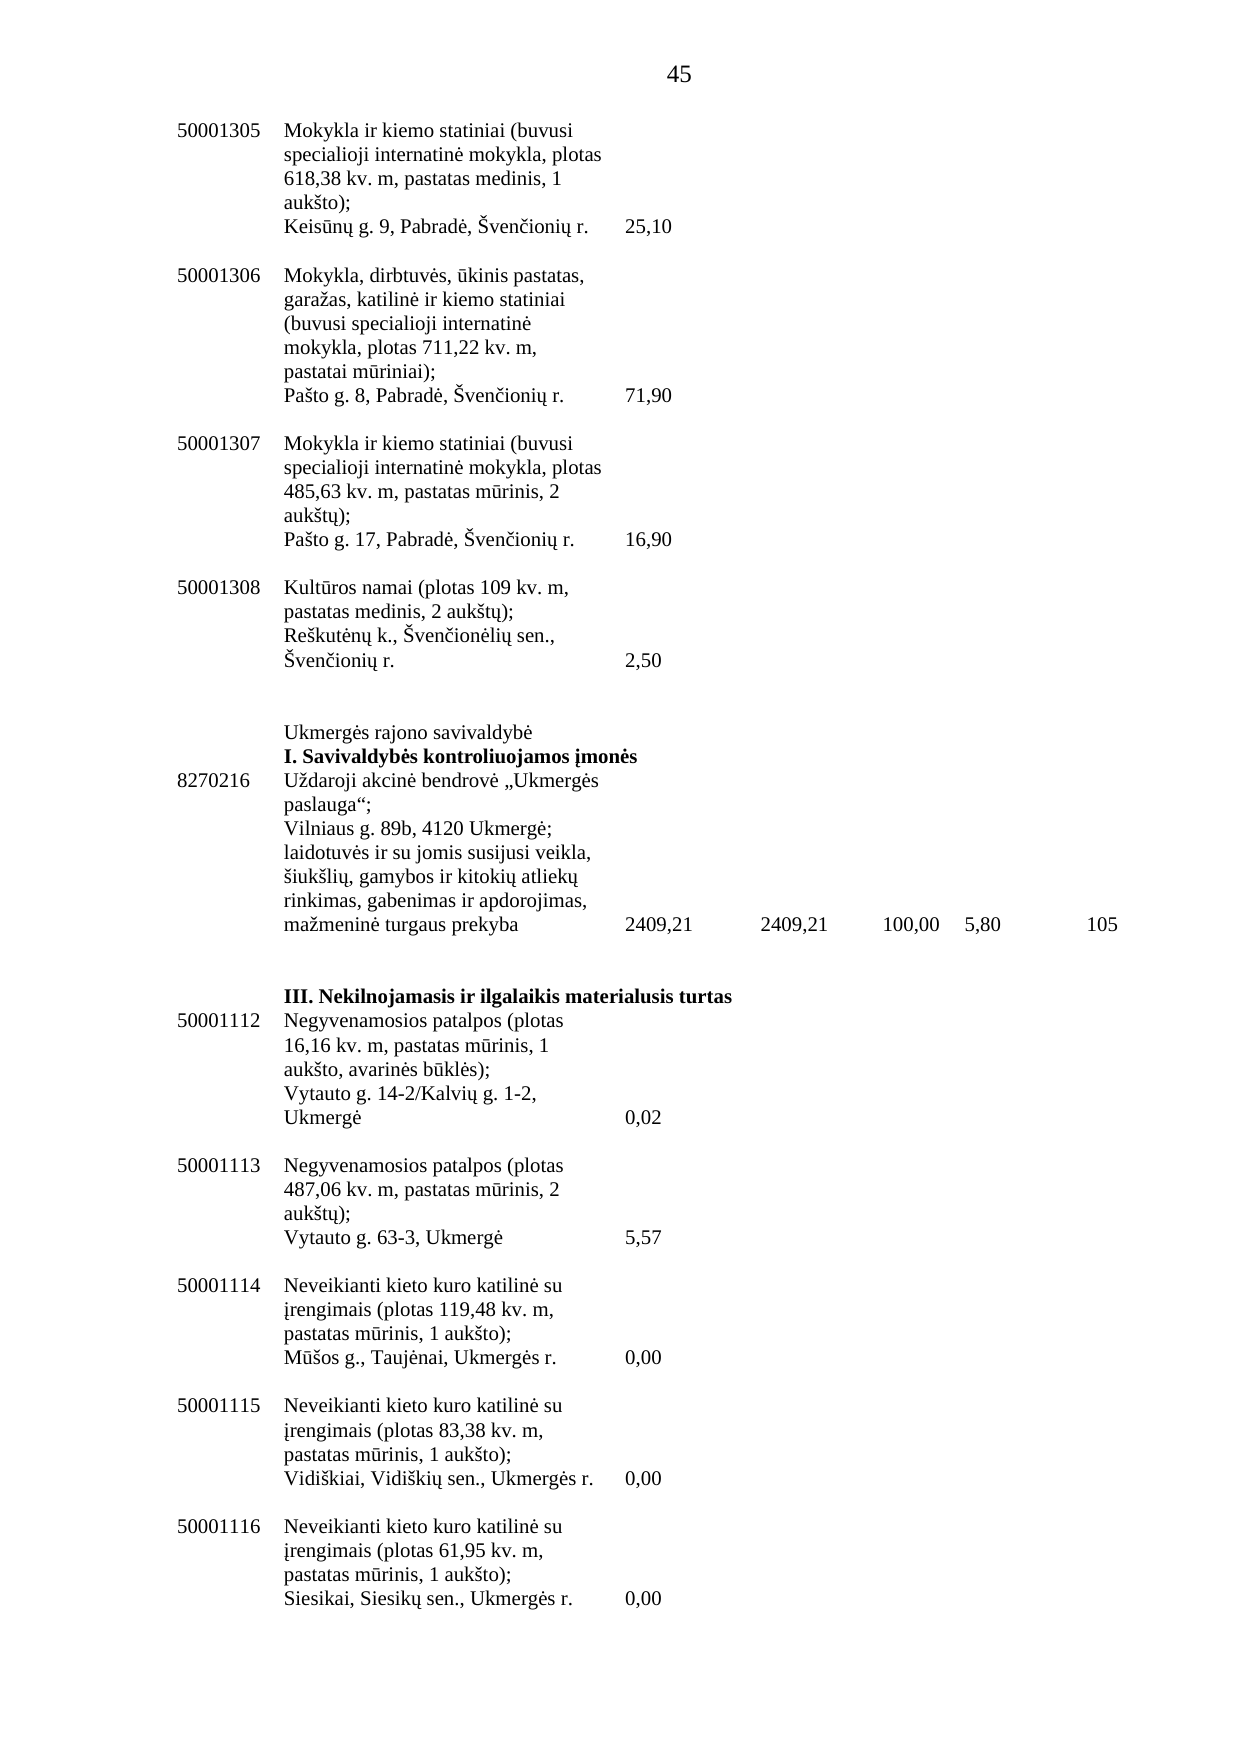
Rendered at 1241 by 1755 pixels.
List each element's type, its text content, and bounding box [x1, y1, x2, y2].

table_cell 50001113 [160, 1153, 272, 1249]
table_cell [1075, 1394, 1164, 1490]
table_cell [953, 118, 1075, 238]
table_cell [749, 431, 871, 551]
table_cell [1075, 1273, 1164, 1369]
table_cell [953, 1153, 1075, 1249]
table_cell Mokykla, dirbtuvės, ūkinis pastatas, garažas, katilinė ir kiemo statiniai (buvusi specialioji internatinė mokykla, plotas 711,22 kv. m, pastatai mūriniai); Pašto g. 8, Pabradė, Švenčionių r. [273, 263, 614, 407]
table_cell Mokykla ir kiemo statiniai (buvusi specialioji internatinė mokykla, plotas 618,38 kv. m, pastatas medinis, 1 aukšto); Keisūnų g. 9, Pabradė, Švenčionių r. [273, 118, 614, 238]
table_cell [160, 239, 1164, 262]
table_cell Neveikianti kieto kuro katilinė su įrengimais (plotas 119,48 kv. m, pastatas mūrinis, 1 aukšto); Mūšos g., Taujėnai, Ukmergės r. [273, 1273, 614, 1369]
table_cell [871, 575, 953, 672]
table_cell [871, 431, 953, 551]
table_cell [871, 1009, 953, 1129]
table_cell III. Nekilnojamasis ir ilgalaikis materialusis turtas [273, 984, 1164, 1008]
table_cell [953, 575, 1075, 672]
table_cell [1075, 263, 1164, 407]
table_cell [273, 936, 1164, 960]
table_cell [749, 263, 871, 407]
table_cell 5,57 [614, 1153, 749, 1249]
table_cell 50001308 [160, 575, 272, 672]
table_cell 50001306 [160, 263, 272, 407]
table_cell [160, 984, 272, 1008]
table_cell [871, 1514, 953, 1610]
table_cell Negyvenamosios patalpos (plotas 16,16 kv. m, pastatas mūrinis, 1 aukšto, avarinės būklės); Vytauto g. 14-2/Kalvių g. 1-2, Ukmergė [273, 1009, 614, 1129]
table_cell 2409,21 [749, 768, 871, 936]
table_cell [160, 1129, 1164, 1153]
table_cell 16,90 [614, 431, 749, 551]
table_cell [953, 1009, 1075, 1129]
table_cell [749, 1394, 871, 1490]
table_cell 2409,21 [614, 768, 749, 936]
table_cell [160, 1249, 1164, 1273]
table_cell 0,00 [614, 1273, 749, 1369]
table_cell [1075, 118, 1164, 238]
table_cell 50001115 [160, 1394, 272, 1490]
table_cell [160, 744, 272, 768]
table_cell Mokykla ir kiemo statiniai (buvusi specialioji internatinė mokykla, plotas 485,63 kv. m, pastatas mūrinis, 2 aukštų); Pašto g. 17, Pabradė, Švenčionių r. [273, 431, 614, 551]
table_cell [953, 1273, 1075, 1369]
table_cell [160, 720, 272, 744]
table_cell 5,80 [953, 768, 1075, 936]
table_cell 0,02 [614, 1009, 749, 1129]
table_cell I. Savivaldybės kontroliuojamos įmonės [273, 744, 1164, 768]
table_cell [749, 118, 871, 238]
table_cell Kultūros namai (plotas 109 kv. m, pastatas medinis, 2 aukštų); Reškutėnų k., Švenčionėlių sen., Švenčionių r. [273, 575, 614, 672]
table_cell Uždaroji akcinė bendrovė „Ukmergės paslauga“; Vilniaus g. 89b, 4120 Ukmergė; laidotuvės ir su jomis susijusi veikla, šiukšlių, gamybos ir kitokių atliekų rinkimas, gabenimas ir apdorojimas, mažmeninė turgaus prekyba [273, 768, 614, 936]
table_cell [871, 1394, 953, 1490]
table_cell [749, 1009, 871, 1129]
table_cell [160, 696, 1164, 720]
table_cell [871, 1273, 953, 1369]
table_cell [160, 672, 1164, 696]
table_cell 25,10 [614, 118, 749, 238]
table_cell [1075, 1514, 1164, 1610]
table_cell [160, 1369, 1164, 1393]
table_cell 100,00 [871, 768, 953, 936]
table_cell [953, 1514, 1075, 1610]
table_cell [1075, 575, 1164, 672]
table_cell 50001307 [160, 431, 272, 551]
table_cell 0,00 [614, 1394, 749, 1490]
table_cell [1075, 1153, 1164, 1249]
table_cell 71,90 [614, 263, 749, 407]
table_cell [953, 1394, 1075, 1490]
table_cell 105 [1075, 768, 1164, 936]
table_cell Neveikianti kieto kuro katilinė su įrengimais (plotas 61,95 kv. m, pastatas mūrinis, 1 aukšto); Siesikai, Siesikų sen., Ukmergės r. [273, 1514, 614, 1610]
table_cell [1075, 1009, 1164, 1129]
table_cell [871, 118, 953, 238]
table_cell [953, 431, 1075, 551]
table_cell [749, 575, 871, 672]
table_cell [1075, 431, 1164, 551]
table_cell 50001116 [160, 1514, 272, 1610]
table_cell 50001112 [160, 1009, 272, 1129]
table_cell 0,00 [614, 1514, 749, 1610]
table_cell 8270216 [160, 768, 272, 936]
table_cell [953, 263, 1075, 407]
table_cell [160, 551, 1164, 575]
table_cell [749, 1273, 871, 1369]
table_cell Neveikianti kieto kuro katilinė su įrengimais (plotas 83,38 kv. m, pastatas mūrinis, 1 aukšto); Vidiškiai, Vidiškių sen., Ukmergės r. [273, 1394, 614, 1490]
table_cell 2,50 [614, 575, 749, 672]
table_cell [160, 407, 1164, 431]
table_cell [160, 1610, 1164, 1634]
table_cell Negyvenamosios patalpos (plotas 487,06 kv. m, pastatas mūrinis, 2 aukštų); Vytauto g. 63-3, Ukmergė [273, 1153, 614, 1249]
table_cell [749, 1514, 871, 1610]
table_cell Ukmergės rajono savivaldybė [273, 720, 1164, 744]
table_cell [160, 936, 272, 960]
table_cell [871, 263, 953, 407]
table_cell [749, 1153, 871, 1249]
table_cell [160, 1490, 1164, 1514]
table_cell 50001305 [160, 118, 272, 238]
table_cell [160, 960, 1164, 984]
table_cell [871, 1153, 953, 1249]
table_cell 50001114 [160, 1273, 272, 1369]
